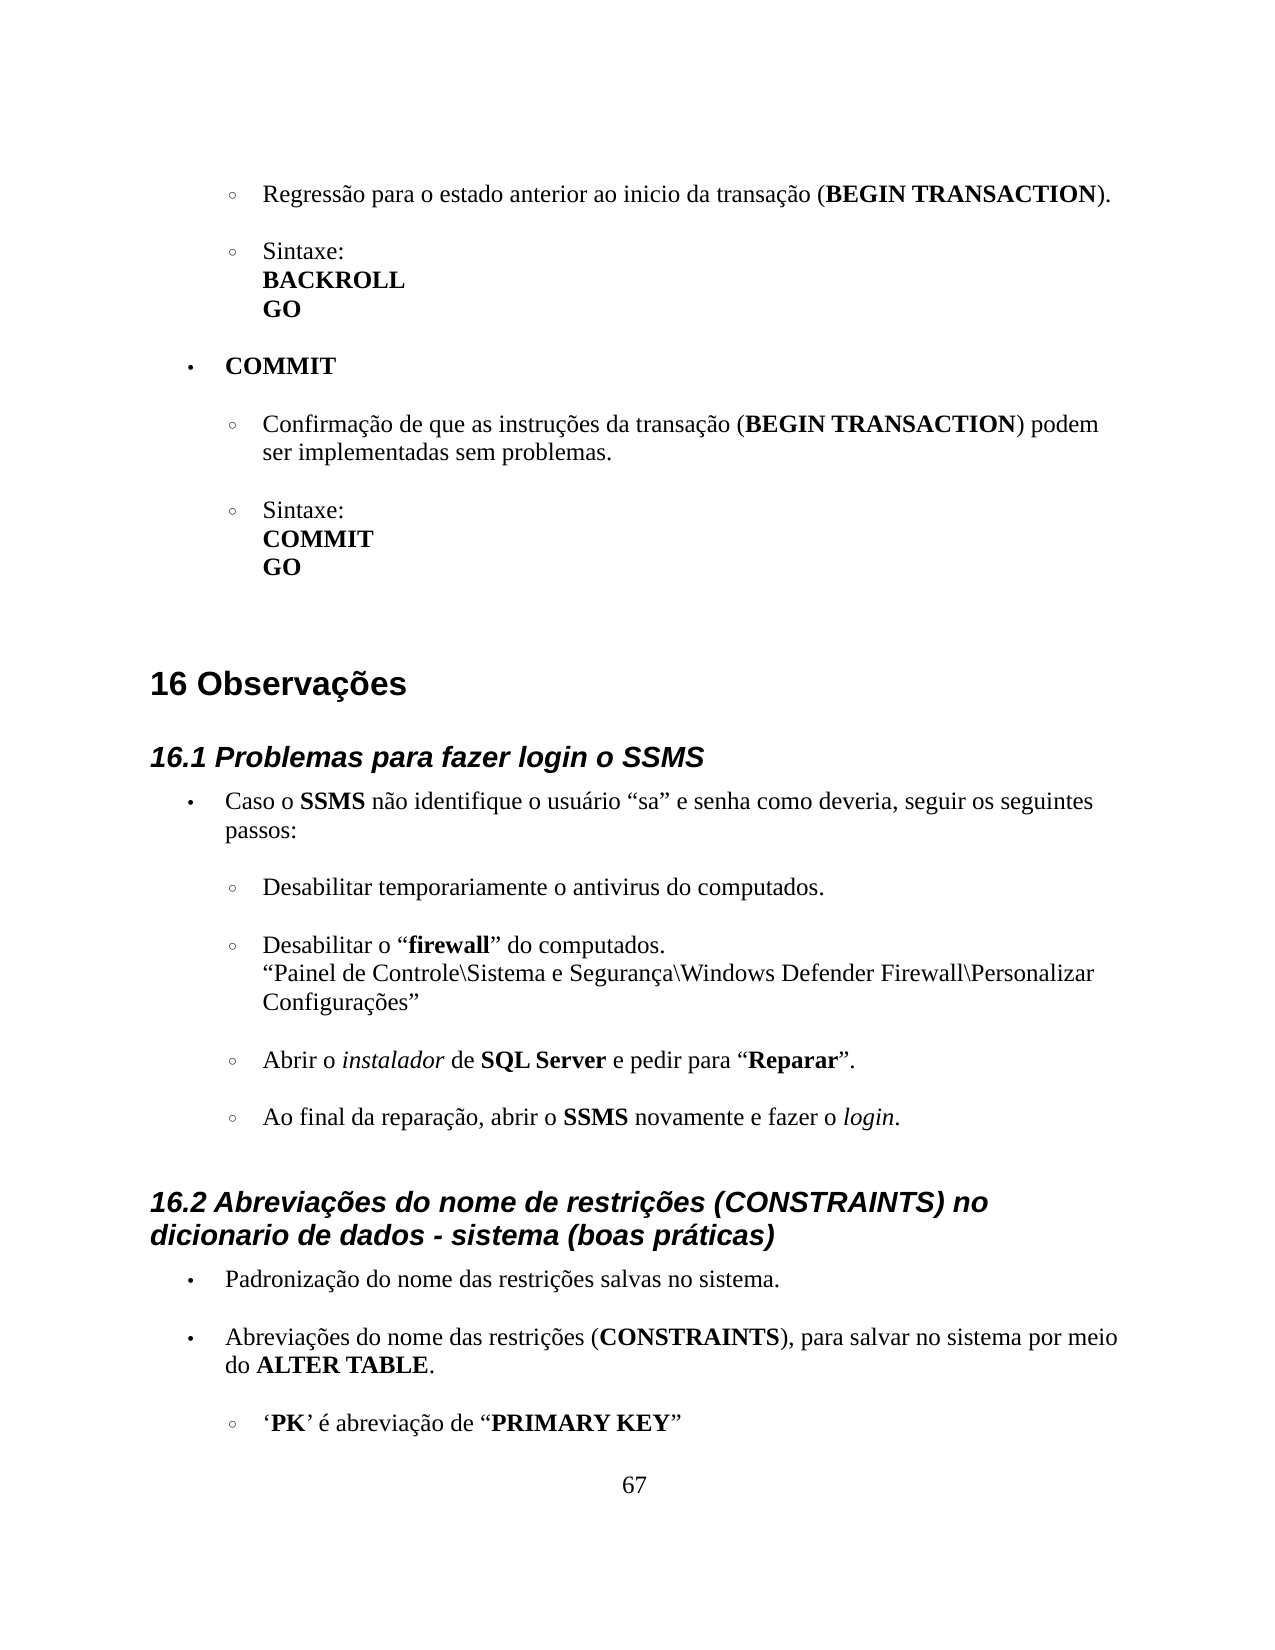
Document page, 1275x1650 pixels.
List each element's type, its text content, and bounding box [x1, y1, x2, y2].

list Padronização do nome das restrições salvas no sistema. [187, 1264, 1125, 1322]
subtitle 16.1 Problemas para fazer login o SSMS [150, 740, 1125, 773]
list Abreviações do nome das restrições (CONSTRAINTS), para salvar no sistema por meio do ALTER TABLE. [187, 1322, 1125, 1408]
list Sintaxe: BACKROLL GO [225, 236, 1125, 351]
list Ao final da reparação, abrir o SSMS novamente e fazer o login. [225, 1102, 1125, 1160]
subtitle 16 Observações [150, 664, 1125, 702]
list Regressão para o estado anterior ao inicio da transação (BEGIN TRANSACTION). [225, 179, 1125, 236]
list COMMIT [187, 351, 1125, 409]
list Desabilitar o “firewall” do computados. “Painel de Controle\Sistema e Segurança\Windows Defender Firewall\Personalizar Configurações” [225, 930, 1125, 1045]
list Sintaxe: COMMIT GO [225, 495, 1125, 610]
subtitle 16.2 Abreviações do nome de restrições (CONSTRAINTS) no dicionario de dados - sistema (boas práticas) [150, 1185, 1125, 1252]
list Caso o SSMS não identifique o usuário “sa” e senha como deveria, seguir os seguintes passos: [187, 786, 1125, 872]
list Desabilitar temporariamente o antivirus do computados. [225, 872, 1125, 930]
list [187, 150, 1125, 179]
list Confirmação de que as instruções da transação (BEGIN TRANSACTION) podem ser implementadas sem problemas. [225, 409, 1125, 495]
list Abrir o instalador de SQL Server e pedir para “Reparar”. [225, 1045, 1125, 1102]
list ‘PK’ é abreviação de “PRIMARY KEY” [225, 1408, 1125, 1437]
